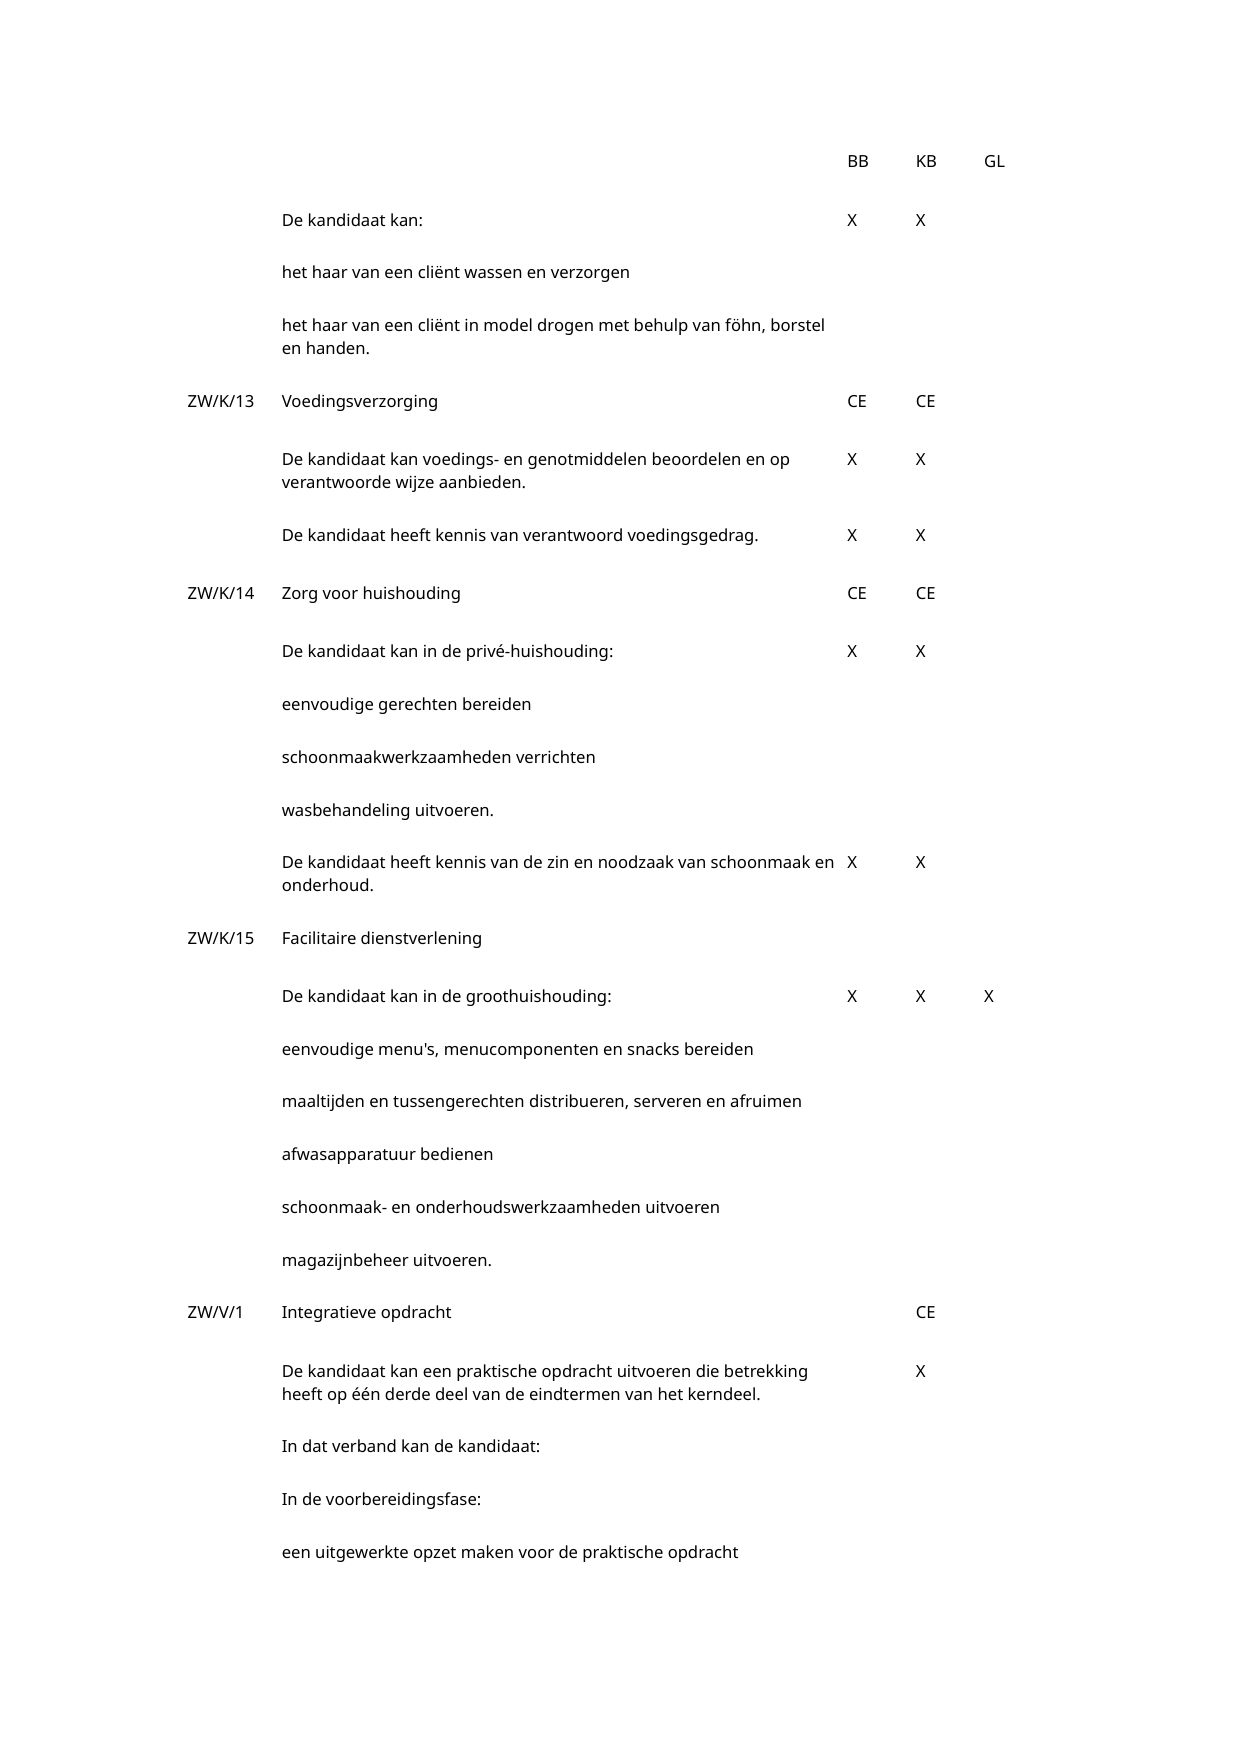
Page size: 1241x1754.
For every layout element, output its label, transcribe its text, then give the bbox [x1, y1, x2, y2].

table_header BB [847, 150, 916, 208]
table_cell X [847, 985, 916, 1301]
table_cell X [916, 640, 984, 851]
table_cell De kandidaat kan: het haar van een cliënt wassen en verzorgen het haar van een cliënt in model drogen met behulp van föhn, borstel en handen. [282, 209, 847, 389]
table_cell [984, 1301, 1053, 1359]
table_header [188, 150, 282, 208]
table_cell X [847, 640, 916, 851]
table_cell De kandidaat kan voedings- en genotmiddelen beoordelen en op verantwoorde wijze aanbieden. [282, 448, 847, 523]
table_cell [188, 851, 282, 926]
table_cell X [916, 985, 984, 1301]
table_cell CE [916, 1301, 984, 1359]
table_cell [916, 926, 984, 985]
table_cell [984, 1359, 1053, 1593]
table_cell X [916, 448, 984, 523]
table_cell X [984, 985, 1053, 1301]
table_cell [984, 209, 1053, 389]
table_cell [984, 926, 1053, 985]
table_cell ZW/K/14 [188, 582, 282, 640]
table_cell CE [847, 582, 916, 640]
table_header KB [916, 150, 984, 208]
table_cell ZW/K/13 [188, 389, 282, 448]
table_cell [984, 389, 1053, 448]
table_header [282, 150, 847, 208]
table_header GL [984, 150, 1053, 208]
table_cell ZW/V/1 [188, 1301, 282, 1359]
table_cell De kandidaat kan een praktische opdracht uitvoeren die betrekking heeft op één derde deel van de eindtermen van het kerndeel. In dat verband kan de kandidaat: In de voorbereidingsfase: een uitgewerkte opzet maken voor de praktische opdracht [282, 1359, 847, 1593]
table_cell X [847, 209, 916, 389]
table_cell X [847, 523, 916, 582]
table_cell [188, 1359, 282, 1593]
table_cell De kandidaat heeft kennis van verantwoord voedingsgedrag. [282, 523, 847, 582]
table_cell [847, 926, 916, 985]
table_cell Integratieve opdracht [282, 1301, 847, 1359]
table_cell [188, 448, 282, 523]
table_cell [984, 851, 1053, 926]
table_cell De kandidaat heeft kennis van de zin en noodzaak van schoonmaak en onderhoud. [282, 851, 847, 926]
table_cell [984, 523, 1053, 582]
table_cell [188, 640, 282, 851]
table_cell De kandidaat kan in de privé-huishouding: eenvoudige gerechten bereiden schoonmaakwerkzaamheden verrichten wasbehandeling uitvoeren. [282, 640, 847, 851]
table_cell [984, 640, 1053, 851]
table_cell X [916, 851, 984, 926]
table_cell Zorg voor huishouding [282, 582, 847, 640]
table_cell X [916, 523, 984, 582]
table_cell [847, 1359, 916, 1593]
table_cell Facilitaire dienstverlening [282, 926, 847, 985]
table_cell [984, 582, 1053, 640]
table_cell Voedingsverzorging [282, 389, 847, 448]
table_cell X [847, 851, 916, 926]
table_cell X [916, 1359, 984, 1593]
table_cell X [916, 209, 984, 389]
table_cell [984, 448, 1053, 523]
table_cell [188, 985, 282, 1301]
table_cell CE [916, 389, 984, 448]
table_cell CE [847, 389, 916, 448]
table_cell [188, 523, 282, 582]
table_cell ZW/K/15 [188, 926, 282, 985]
table_cell [188, 209, 282, 389]
table_cell [847, 1301, 916, 1359]
table_cell CE [916, 582, 984, 640]
table_cell X [847, 448, 916, 523]
table_cell De kandidaat kan in de groothuishouding: eenvoudige menu's, menucomponenten en snacks bereiden maaltijden en tussengerechten distribueren, serveren en afruimen afwasapparatuur bedienen schoonmaak- en onderhoudswerkzaamheden uitvoeren magazijnbeheer uitvoeren. [282, 985, 847, 1301]
